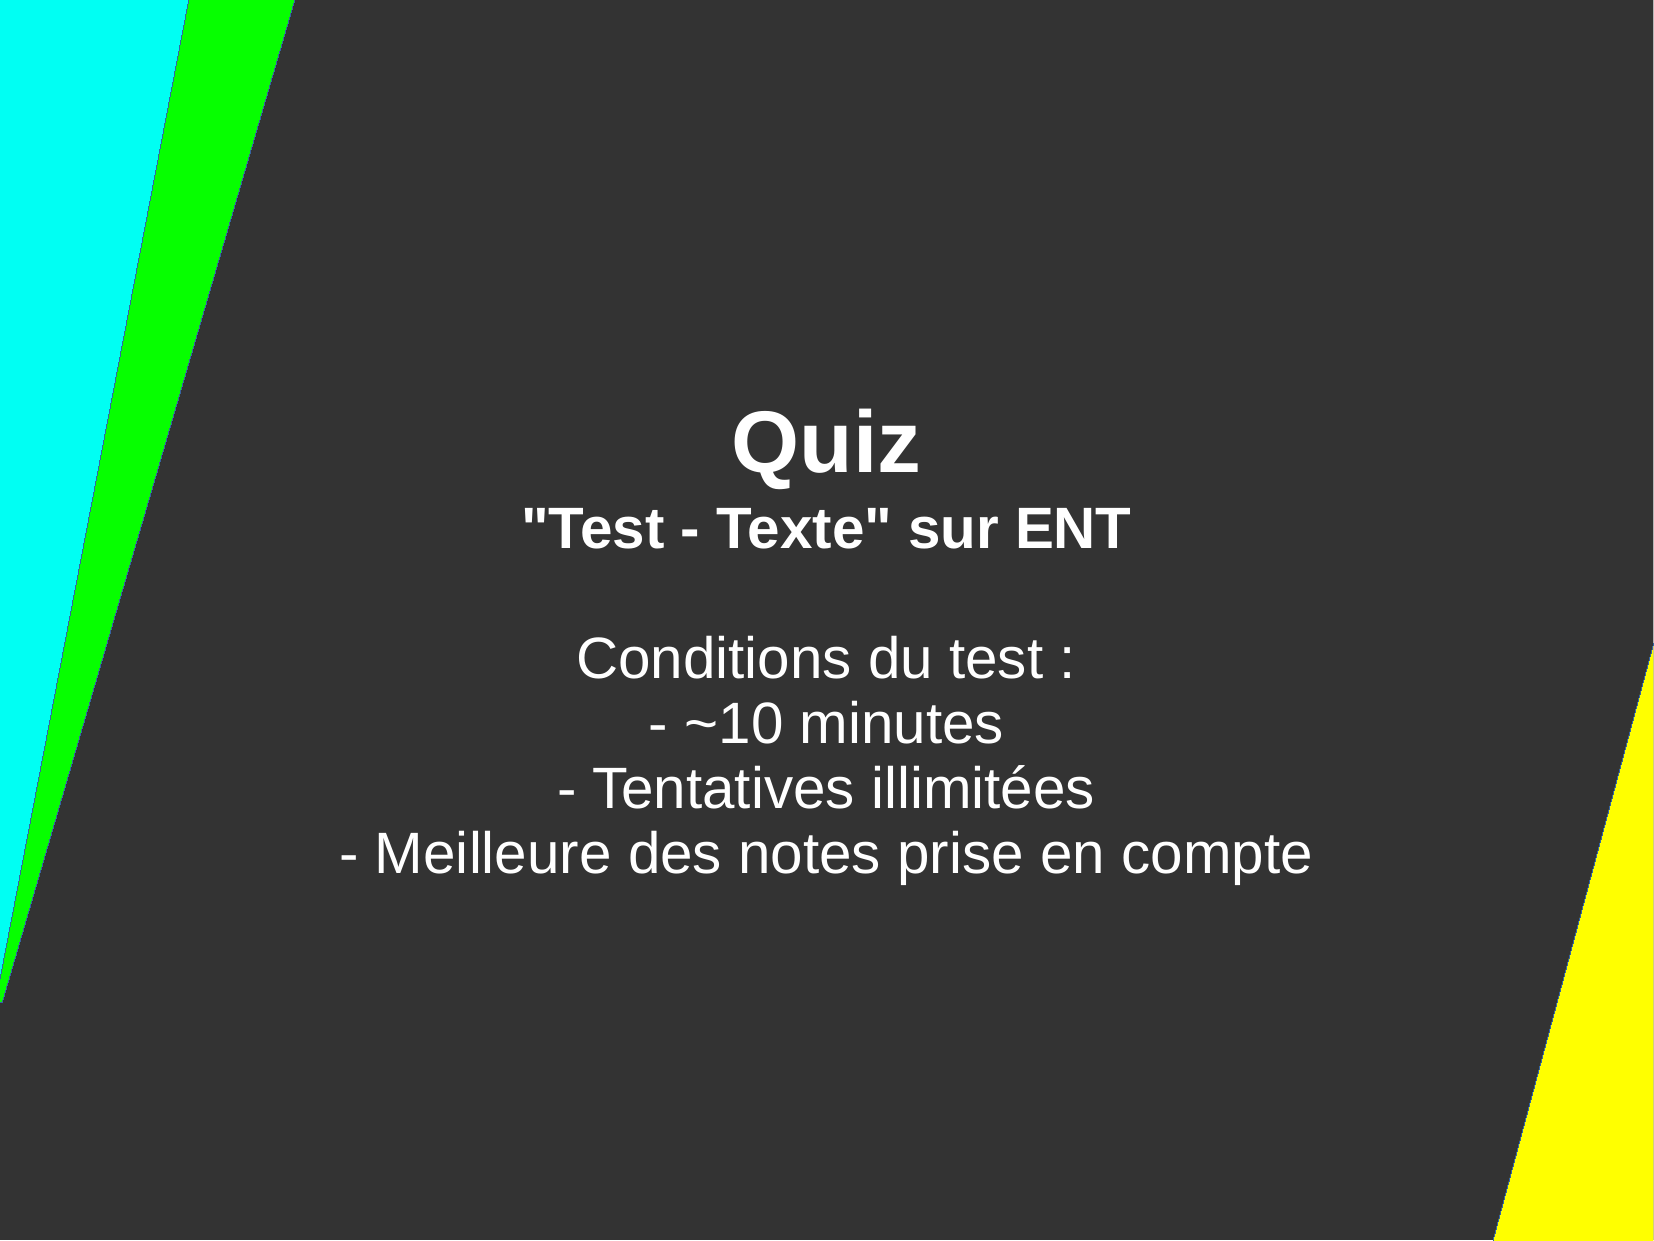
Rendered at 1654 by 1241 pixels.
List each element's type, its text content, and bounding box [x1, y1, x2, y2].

text_box [0, 0, 295, 1003]
title "Test - Texte" sur ENT Conditions du test : - ~10 minutes - Tentatives illimitées - Meilleure des notes prise en compte [31, 495, 1622, 886]
title Quiz [94, 393, 1622, 495]
text_box [1492, 642, 1654, 1241]
